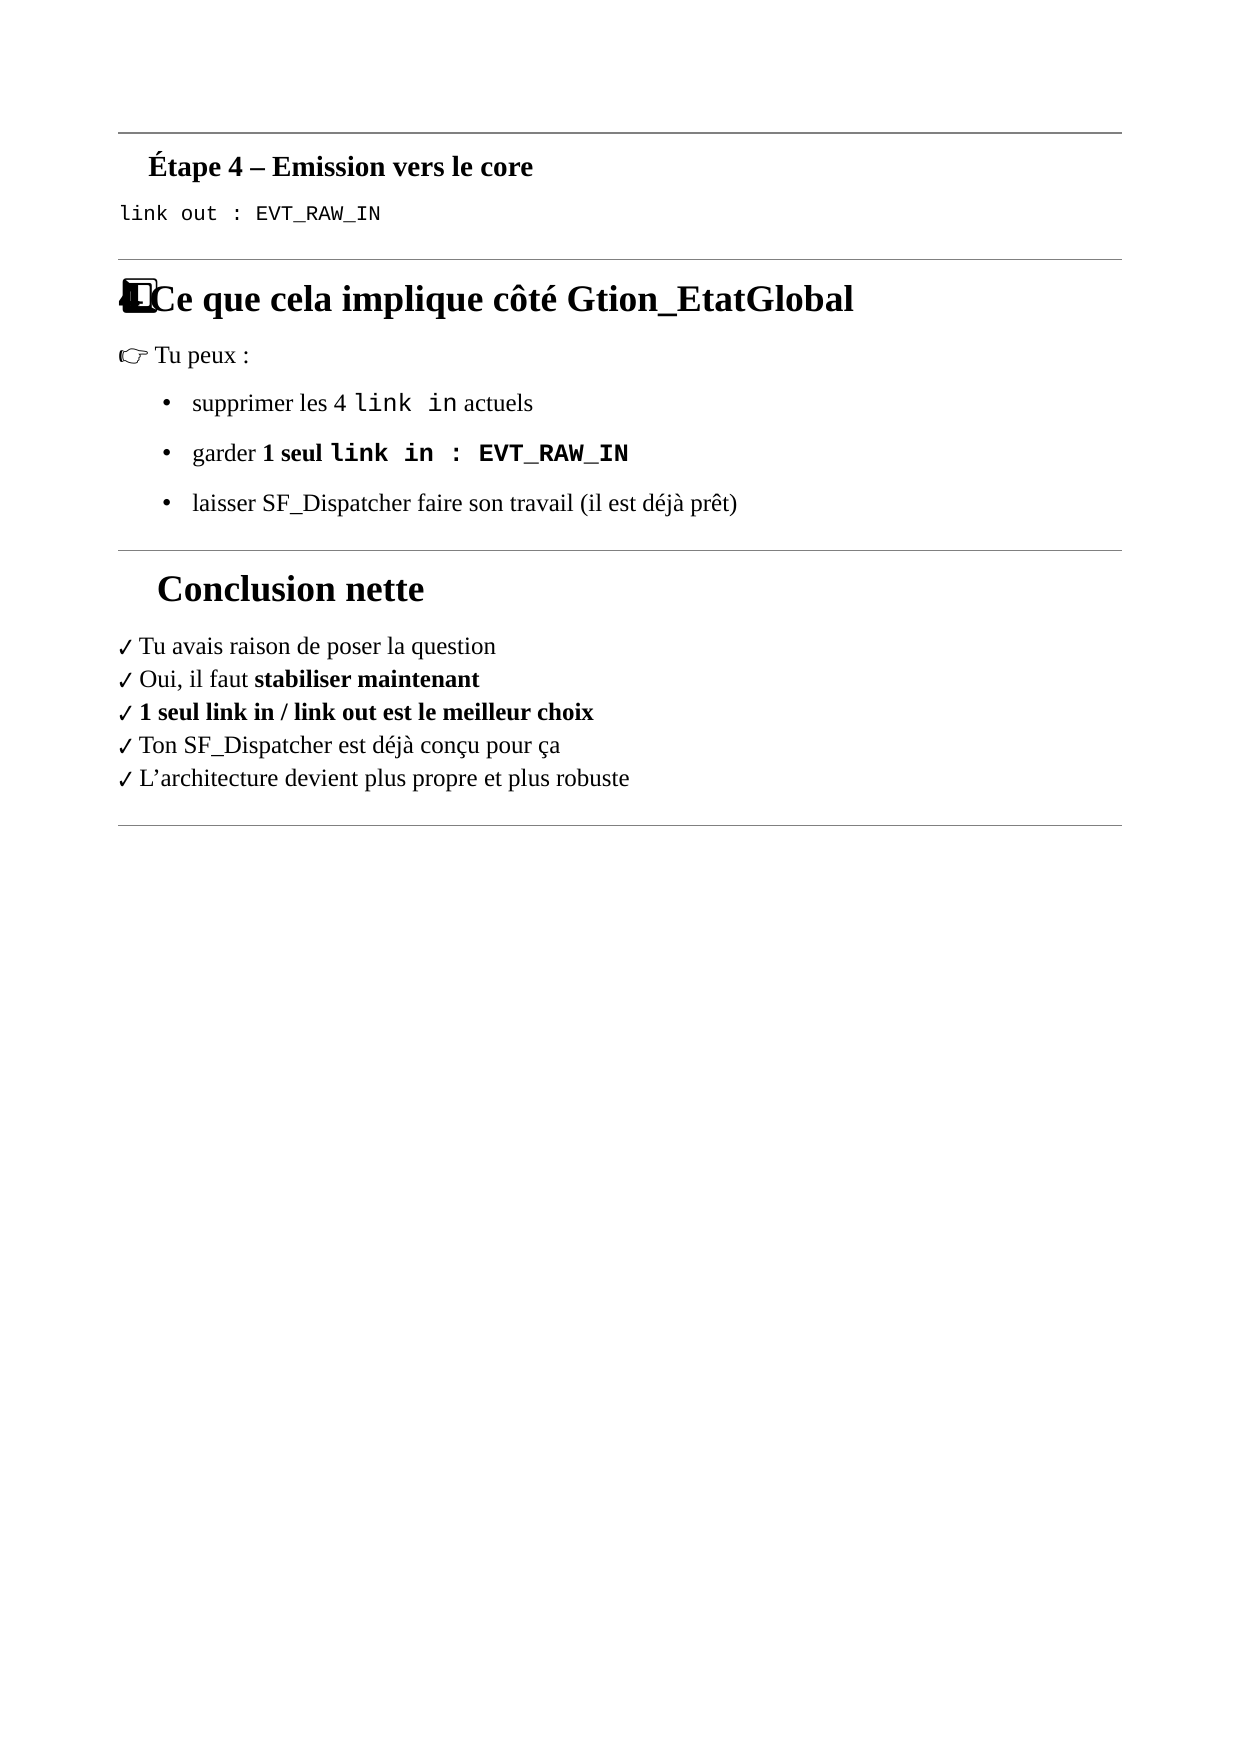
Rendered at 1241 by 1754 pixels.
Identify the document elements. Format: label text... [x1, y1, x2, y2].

subtitle 4️⃣ Ce que cela implique côté Gtion_EtatGlobal [118, 276, 1122, 319]
text 👉 Tu peux : [118, 340, 1122, 369]
list garder 1 seul link in : EVT_RAW_IN [162, 438, 1122, 468]
list supprimer les 4 link in actuels [162, 388, 1122, 418]
text link out : EVT_RAW_IN [118, 203, 1122, 226]
subtitle 🔹 Étape 4 – Emission vers le core [118, 149, 1122, 183]
text ✔ Tu avais raison de poser la question ✔ Oui, il faut stabiliser maintenant ✔ 1 seul link in / link out est le meilleur choix ✔ Ton SF_Dispatcher est déjà conçu pour ça ✔ L’architecture devient plus propre et plus robuste [118, 631, 1122, 792]
subtitle ✅ Conclusion nette [118, 567, 1122, 610]
list laisser SF_Dispatcher faire son travail (il est déjà prêt) [162, 488, 1122, 516]
